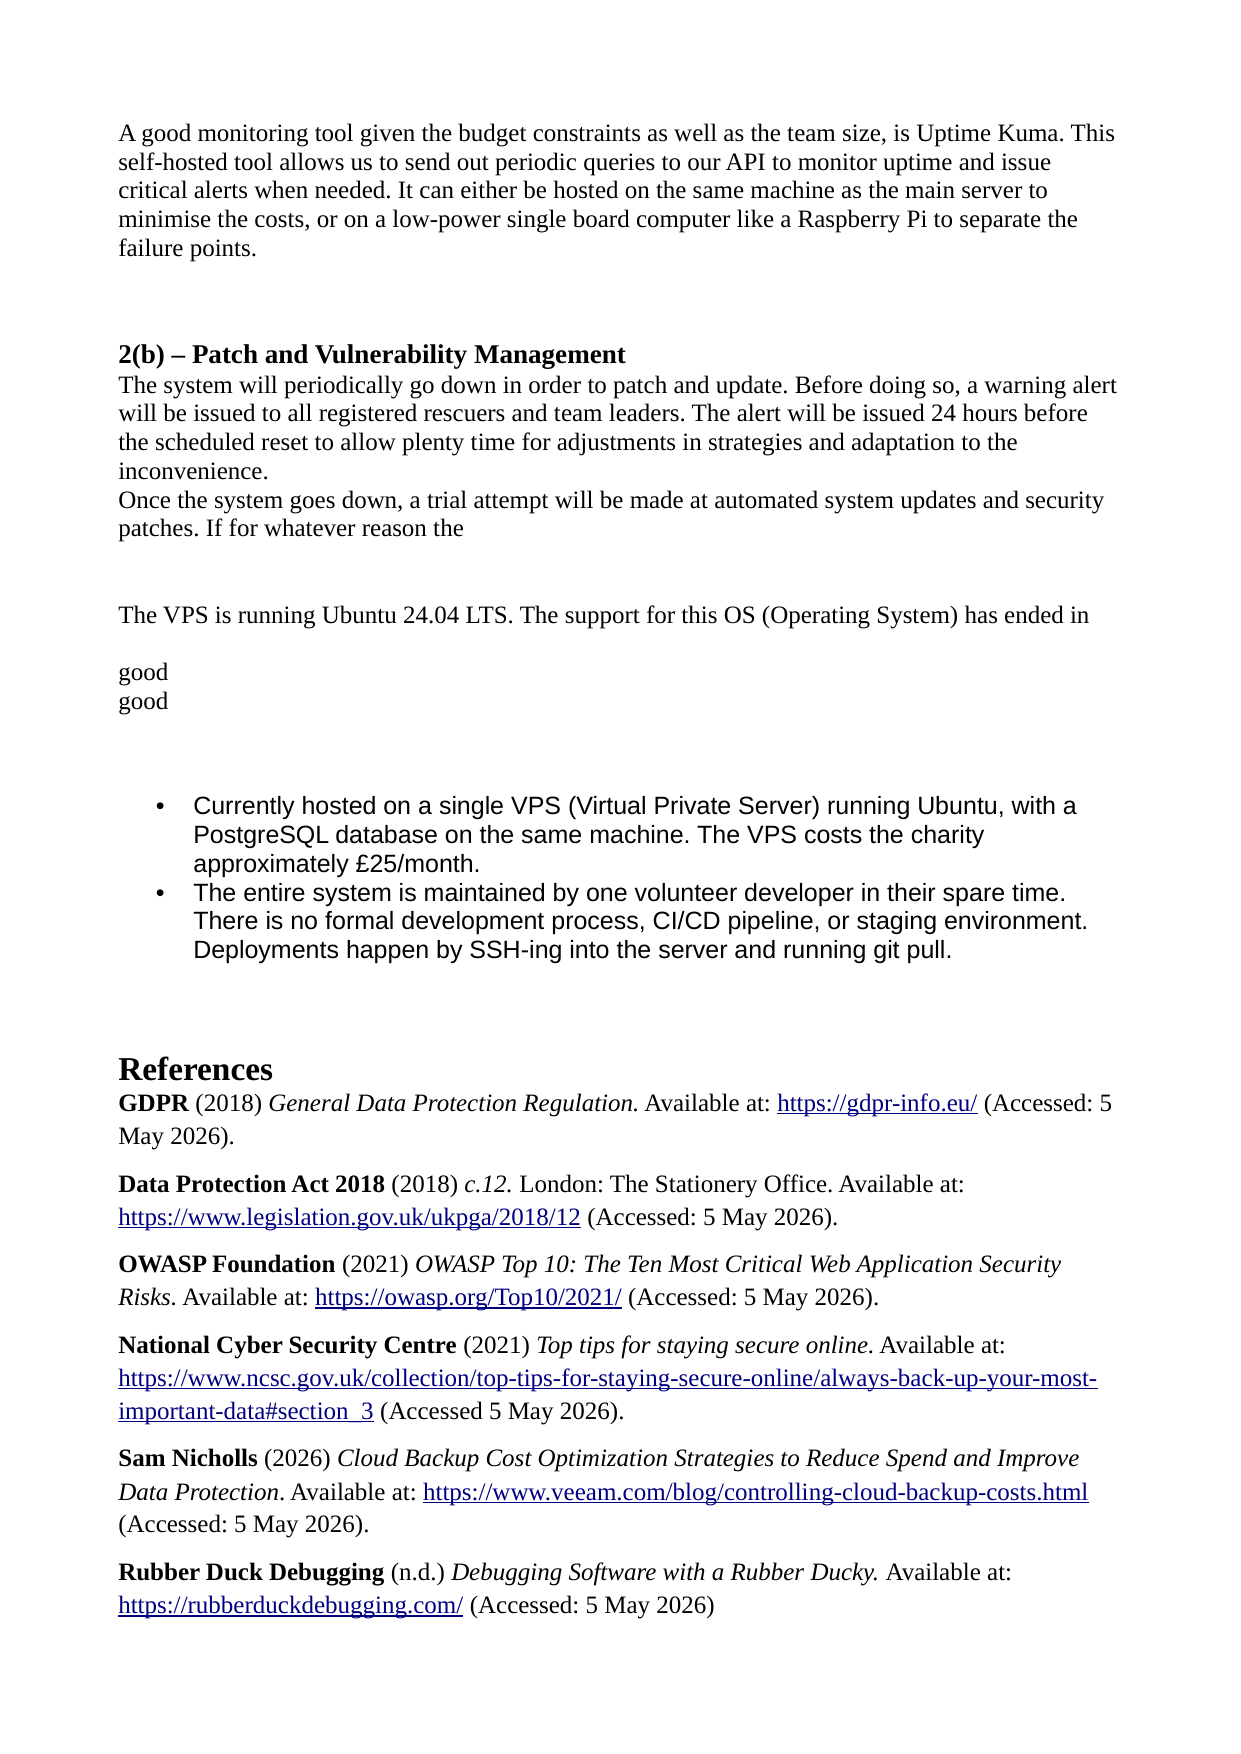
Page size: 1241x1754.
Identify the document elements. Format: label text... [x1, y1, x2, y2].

text 2(b) – Patch and Vulnerability Management [118, 338, 1122, 370]
list Currently hosted on a single VPS (Virtual Private Server) running Ubuntu, with a PostgreSQL database on the same machine. The VPS costs the charity approximately £25/month. [156, 791, 1122, 878]
text GDPR (2018) General Data Protection Regulation. Available at: https://gdpr-info.eu/ (Accessed: 5 May 2026). [118, 1088, 1122, 1150]
list The entire system is maintained by one volunteer developer in their spare time. There is no formal development process, CI/CD pipeline, or staging environment. Deployments happen by SSH-ing into the server and running git pull. [156, 878, 1122, 964]
text References [118, 1050, 1122, 1088]
text good [118, 686, 1122, 715]
text OWASP Foundation (2021) OWASP Top 10: The Ten Most Critical Web Application Security Risks. Available at: https://owasp.org/Top10/2021/ (Accessed: 5 May 2026). [118, 1249, 1122, 1311]
text Data Protection Act 2018 (2018) c.12. London: The Stationery Office. Available at: https://www.legislation.gov.uk/ukpga/2018/12 (Accessed: 5 May 2026). [118, 1169, 1122, 1230]
text Once the system goes down, a trial attempt will be made at automated system updates and security patches. If for whatever reason the [118, 485, 1122, 542]
text Rubber Duck Debugging (n.d.) Debugging Software with a Rubber Ducky. Available at: https://rubberduckdebugging.com/ (Accessed: 5 May 2026) [118, 1557, 1122, 1619]
text The system will periodically go down in order to patch and update. Before doing so, a warning alert will be issued to all registered rescuers and team leaders. The alert will be issued 24 hours before the scheduled reset to allow plenty time for adjustments in strategies and adaptation to the inconvenience. [118, 370, 1122, 485]
text A good monitoring tool given the budget constraints as well as the team size, is Uptime Kuma. This self-hosted tool allows us to send out periodic queries to our API to monitor uptime and issue critical alerts when needed. It can either be hosted on the same machine as the main server to minimise the costs, or on a low-power single board computer like a Raspberry Pi to separate the failure points. [118, 118, 1122, 262]
text The VPS is running Ubuntu 24.04 LTS. The support for this OS (Operating System) has ended in [118, 600, 1122, 628]
text National Cyber Security Centre (2021) Top tips for staying secure online. Available at: https://www.ncsc.gov.uk/collection/top-tips-for-staying-secure-online/always-back-up-your-most-important-data#section_3 (Accessed 5 May 2026). [118, 1330, 1122, 1425]
text Sam Nicholls (2026) Cloud Backup Cost Optimization Strategies to Reduce Spend and Improve Data Protection. Available at: https://www.veeam.com/blog/controlling-cloud-backup-costs.html (Accessed: 5 May 2026). [118, 1443, 1122, 1538]
text good [118, 657, 1122, 686]
